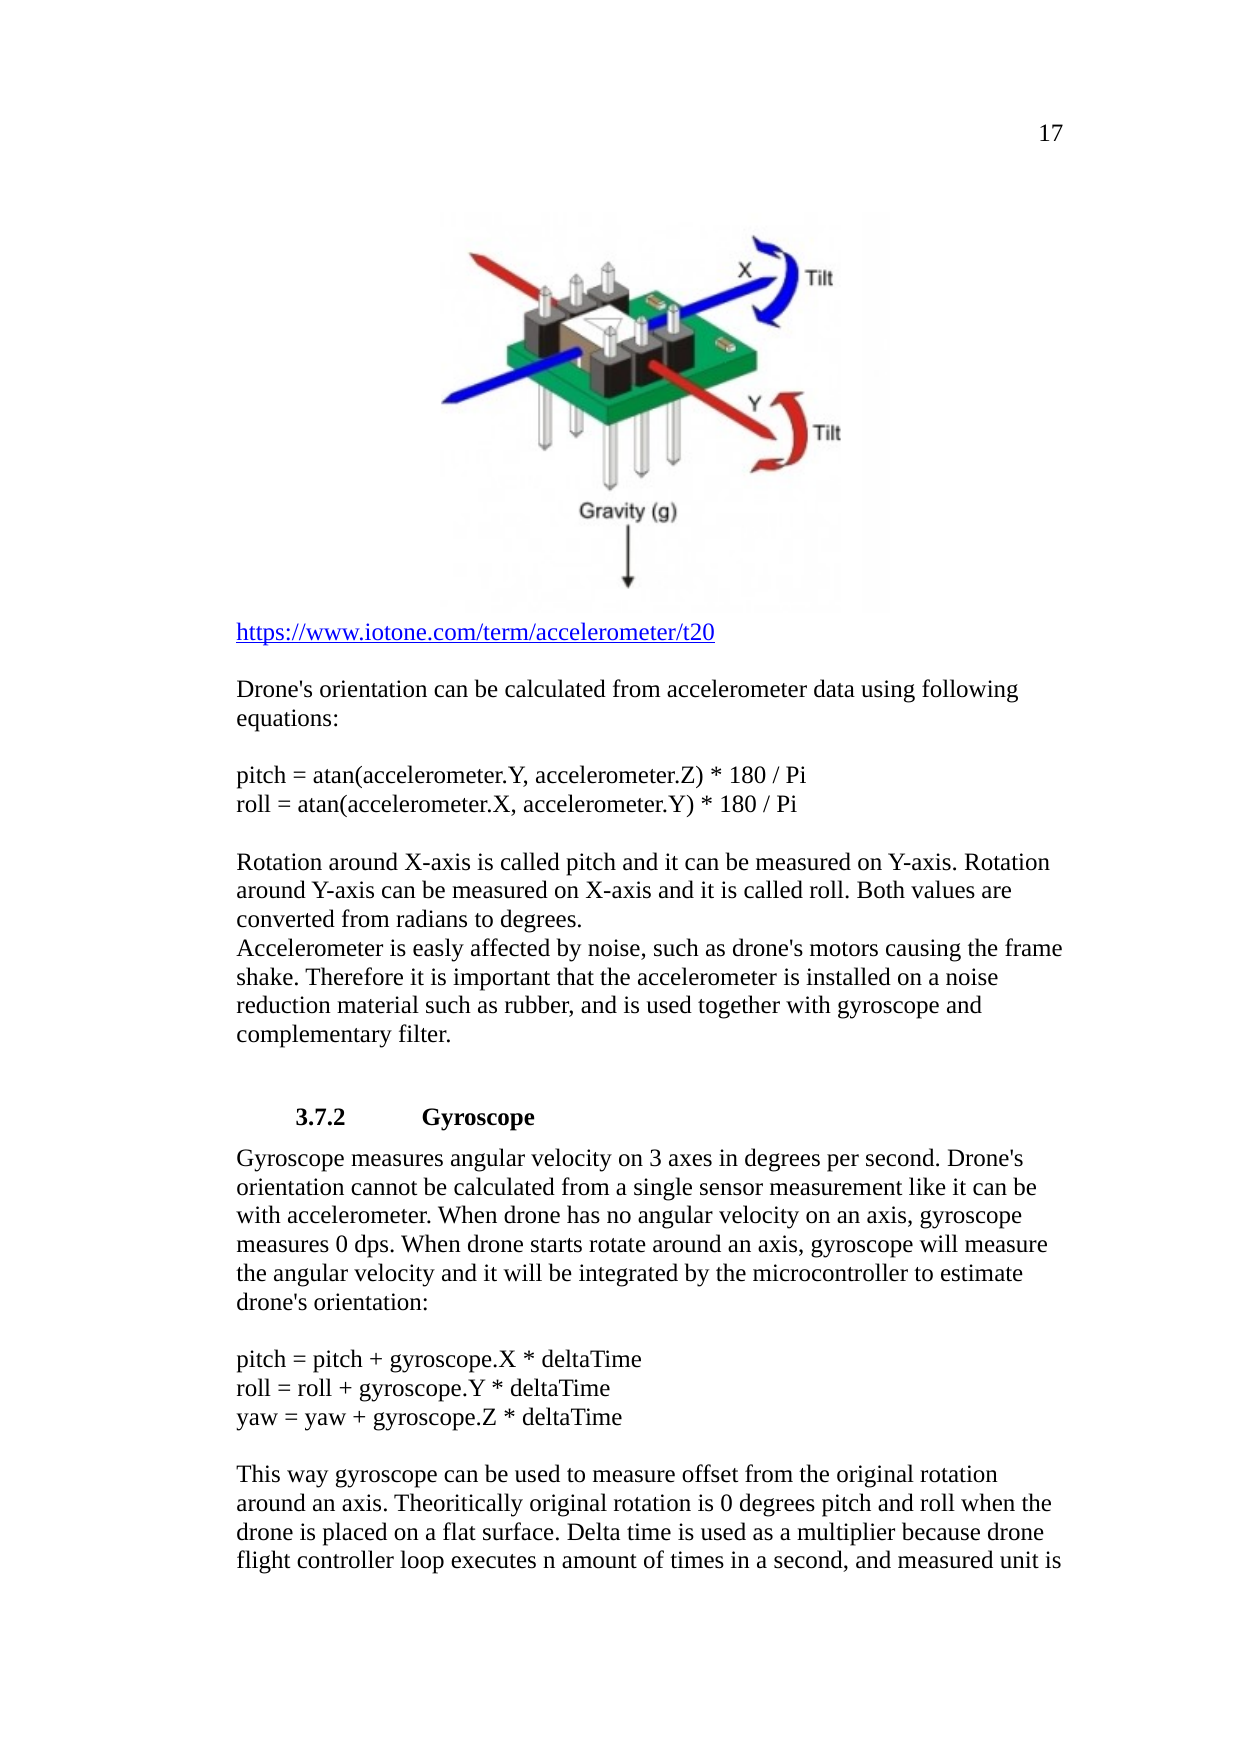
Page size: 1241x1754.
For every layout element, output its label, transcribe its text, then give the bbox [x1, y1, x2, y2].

text roll = atan(accelerometer.X, accelerometer.Y) * 180 / Pi [236, 789, 1063, 818]
text Rotation around X-axis is called pitch and it can be measured on Y-axis. Rotation around Y-axis can be measured on X-axis and it is called roll. Both values are converted from radians to degrees. [236, 847, 1063, 933]
text This way gyroscope can be used to measure offset from the original rotation around an axis. Theoritically original rotation is 0 degrees pitch and roll when the drone is placed on a flat surface. Delta time is used as a multiplier because drone flight controller loop executes n amount of times in a second, and measured unit is [236, 1459, 1063, 1574]
text https://www.iotone.com/term/accelerometer/t20 [236, 177, 1063, 646]
text pitch = pitch + gyroscope.X * deltaTime [236, 1344, 1063, 1373]
subtitle Gyroscope [295, 1102, 1063, 1131]
text yaw = yaw + gyroscope.Z * deltaTime [236, 1402, 1063, 1431]
text pitch = atan(accelerometer.Y, accelerometer.Z) * 180 / Pi [236, 761, 1063, 789]
picture [418, 201, 891, 617]
text Gyroscope measures angular velocity on 3 axes in degrees per second. Drone's orientation cannot be calculated from a single sensor measurement like it can be with accelerometer. When drone has no angular velocity on an axis, gyroscope measures 0 dps. When drone starts rotate around an axis, gyroscope will measure the angular velocity and it will be integrated by the microcontroller to estimate drone's orientation: [236, 1143, 1063, 1316]
text Drone's orientation can be calculated from accelerometer data using following equations: [236, 674, 1063, 732]
text roll = roll + gyroscope.Y * deltaTime [236, 1373, 1063, 1402]
text Accelerometer is easly affected by noise, such as drone's motors causing the frame shake. Therefore it is important that the accelerometer is installed on a noise reduction material such as rubber, and is used together with gyroscope and complementary filter. [236, 933, 1063, 1048]
